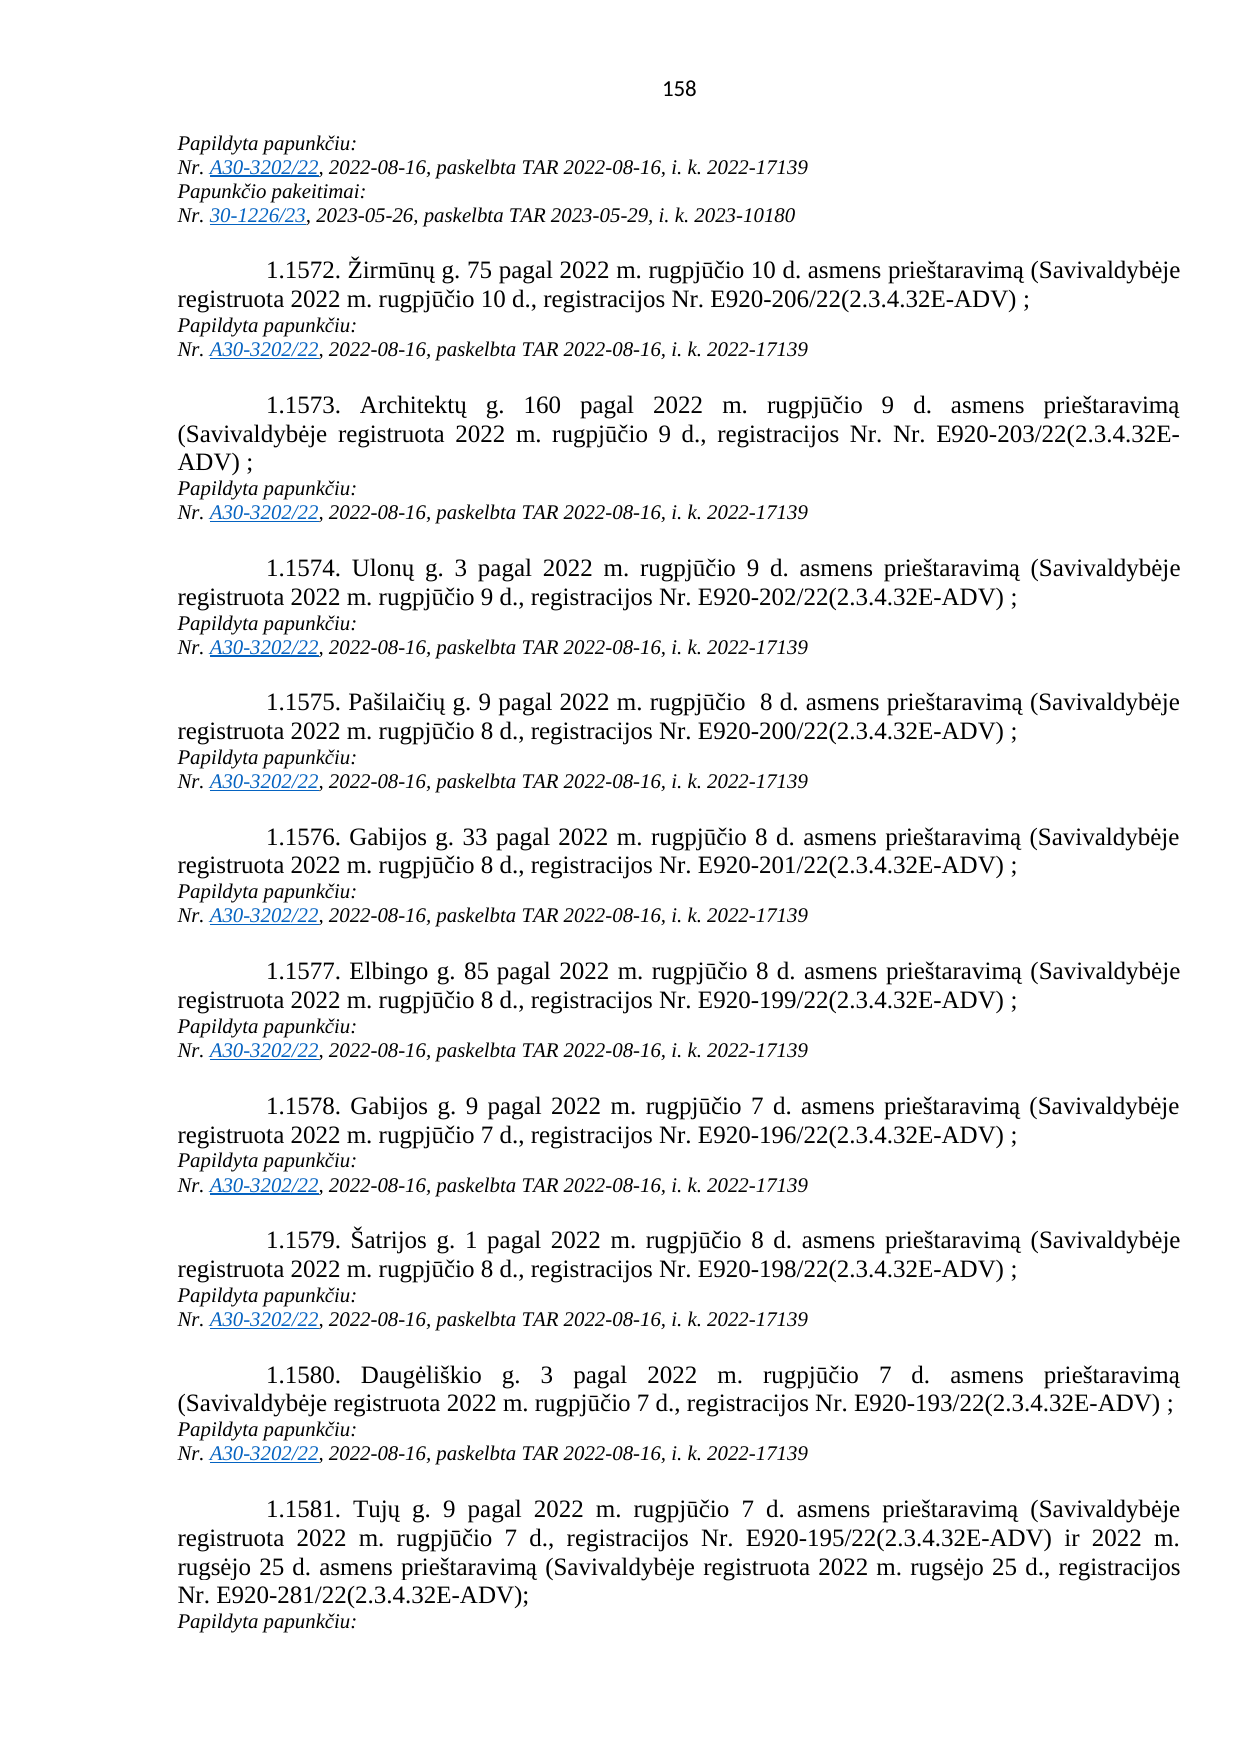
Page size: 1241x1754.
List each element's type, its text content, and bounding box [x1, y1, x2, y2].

text 1.1581. Tujų g. 9 pagal 2022 m. rugpjūčio 7 d. asmens prieštaravimą (Savivaldybėje registruota 2022 m. rugpjūčio 7 d., registracijos Nr. E920-195/22(2.3.4.32E-ADV) ir 2022 m. rugsėjo 25 d. asmens prieštaravimą (Savivaldybėje registruota 2022 m. rugsėjo 25 d., registracijos Nr. E920-281/22(2.3.4.32E-ADV); [177, 1494, 1181, 1609]
text Papildyta papunkčiu: [177, 1417, 1181, 1441]
text Nr. A30-3202/22, 2022-08-16, paskelbta TAR 2022-08-16, i. k. 2022-17139 [177, 635, 1181, 659]
text Nr. A30-3202/22, 2022-08-16, paskelbta TAR 2022-08-16, i. k. 2022-17139 [177, 500, 1181, 524]
text Nr. A30-3202/22, 2022-08-16, paskelbta TAR 2022-08-16, i. k. 2022-17139 [177, 769, 1181, 793]
text Papildyta papunkčiu: [177, 1148, 1181, 1172]
text 1.1577. Elbingo g. 85 pagal 2022 m. rugpjūčio 8 d. asmens prieštaravimą (Savivaldybėje registruota 2022 m. rugpjūčio 8 d., registracijos Nr. E920-199/22(2.3.4.32E-ADV) ; [177, 956, 1181, 1014]
text Nr. 30-1226/23, 2023-05-26, paskelbta TAR 2023-05-29, i. k. 2023-10180 [177, 203, 1181, 227]
text Papildyta papunkčiu: [177, 476, 1181, 500]
text 1.1573. Architektų g. 160 pagal 2022 m. rugpjūčio 9 d. asmens prieštaravimą (Savivaldybėje registruota 2022 m. rugpjūčio 9 d., registracijos Nr. Nr. E920-203/22(2.3.4.32E-ADV) ; [177, 390, 1181, 476]
text Papildyta papunkčiu: [177, 1014, 1181, 1038]
text Nr. A30-3202/22, 2022-08-16, paskelbta TAR 2022-08-16, i. k. 2022-17139 [177, 1172, 1181, 1197]
text Papildyta papunkčiu: [177, 1283, 1181, 1307]
text 1.1579. Šatrijos g. 1 pagal 2022 m. rugpjūčio 8 d. asmens prieštaravimą (Savivaldybėje registruota 2022 m. rugpjūčio 8 d., registracijos Nr. E920-198/22(2.3.4.32E-ADV) ; [177, 1225, 1181, 1283]
text Nr. A30-3202/22, 2022-08-16, paskelbta TAR 2022-08-16, i. k. 2022-17139 [177, 1307, 1181, 1331]
text Papildyta papunkčiu: [177, 313, 1181, 337]
text Nr. A30-3202/22, 2022-08-16, paskelbta TAR 2022-08-16, i. k. 2022-17139 [177, 1441, 1181, 1465]
text 1.1575. Pašilaičių g. 9 pagal 2022 m. rugpjūčio 8 d. asmens prieštaravimą (Savivaldybėje registruota 2022 m. rugpjūčio 8 d., registracijos Nr. E920-200/22(2.3.4.32E-ADV) ; [177, 687, 1181, 745]
text Papildyta papunkčiu: [177, 879, 1181, 903]
text 1.1572. Žirmūnų g. 75 pagal 2022 m. rugpjūčio 10 d. asmens prieštaravimą (Savivaldybėje registruota 2022 m. rugpjūčio 10 d., registracijos Nr. E920-206/22(2.3.4.32E-ADV) ; [177, 256, 1181, 313]
text Nr. A30-3202/22, 2022-08-16, paskelbta TAR 2022-08-16, i. k. 2022-17139 [177, 1038, 1181, 1062]
text Nr. A30-3202/22, 2022-08-16, paskelbta TAR 2022-08-16, i. k. 2022-17139 [177, 337, 1181, 361]
text 1.1576. Gabijos g. 33 pagal 2022 m. rugpjūčio 8 d. asmens prieštaravimą (Savivaldybėje registruota 2022 m. rugpjūčio 8 d., registracijos Nr. E920-201/22(2.3.4.32E-ADV) ; [177, 822, 1181, 879]
text Nr. A30-3202/22, 2022-08-16, paskelbta TAR 2022-08-16, i. k. 2022-17139 [177, 155, 1181, 179]
text Papildyta papunkčiu: [177, 611, 1181, 635]
text Papildyta papunkčiu: [177, 745, 1181, 769]
text Papildyta papunkčiu: [177, 131, 1181, 155]
text Papunkčio pakeitimai: [177, 179, 1181, 203]
text 1.1574. Ulonų g. 3 pagal 2022 m. rugpjūčio 9 d. asmens prieštaravimą (Savivaldybėje registruota 2022 m. rugpjūčio 9 d., registracijos Nr. E920-202/22(2.3.4.32E-ADV) ; [177, 553, 1181, 611]
text Papildyta papunkčiu: [177, 1609, 1181, 1633]
text 1.1578. Gabijos g. 9 pagal 2022 m. rugpjūčio 7 d. asmens prieštaravimą (Savivaldybėje registruota 2022 m. rugpjūčio 7 d., registracijos Nr. E920-196/22(2.3.4.32E-ADV) ; [177, 1091, 1181, 1148]
text 1.1580. Daugėliškio g. 3 pagal 2022 m. rugpjūčio 7 d. asmens prieštaravimą (Savivaldybėje registruota 2022 m. rugpjūčio 7 d., registracijos Nr. E920-193/22(2.3.4.32E-ADV) ; [177, 1360, 1181, 1417]
text Nr. A30-3202/22, 2022-08-16, paskelbta TAR 2022-08-16, i. k. 2022-17139 [177, 903, 1181, 927]
